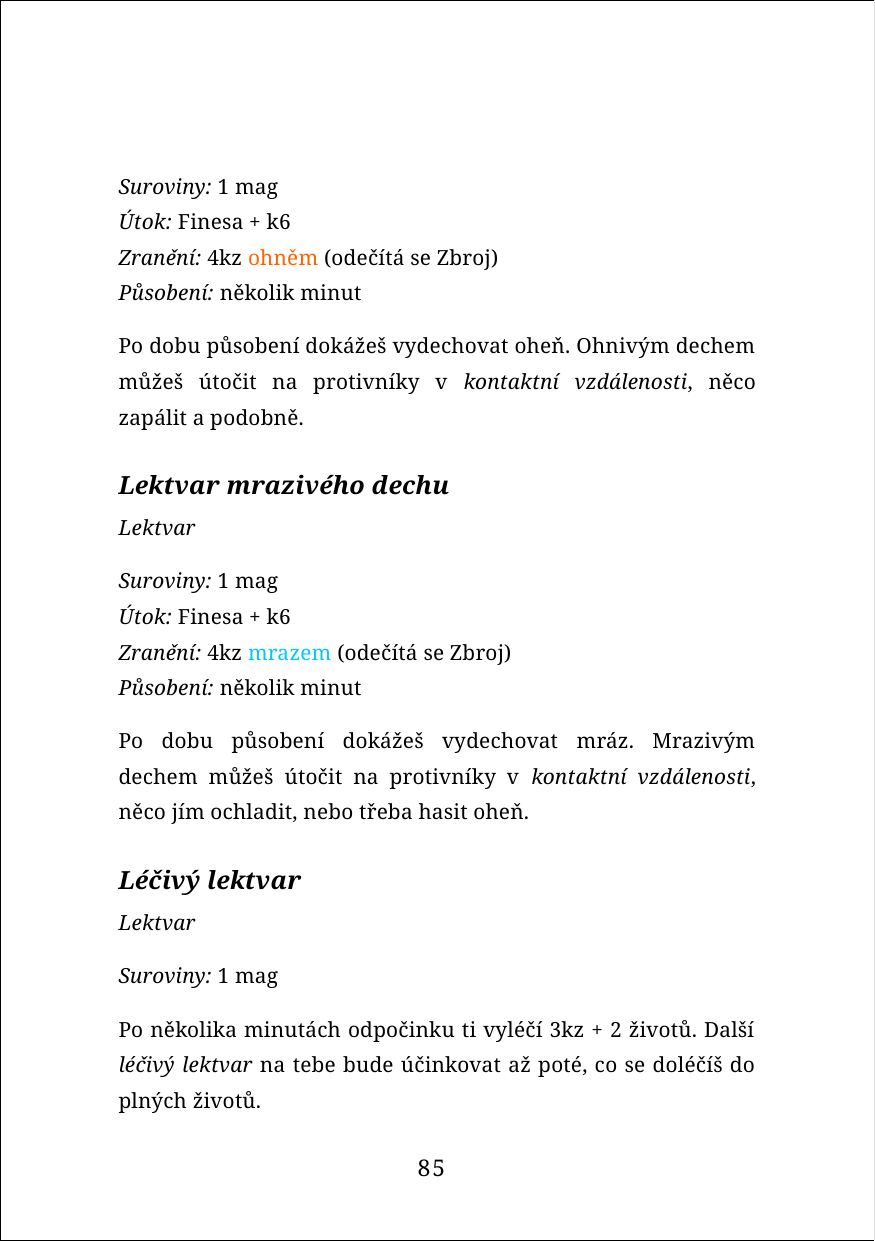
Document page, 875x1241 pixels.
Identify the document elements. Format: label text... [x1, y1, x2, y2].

text Po dobu působení dokážeš vydechovat mráz. Mrazivým dechem můžeš útočit na protivníky v kontaktní vzdálenosti, něco jím ochladit, nebo třeba hasit oheň. [118, 726, 756, 826]
text Lektvar [118, 513, 756, 542]
text Po několika minutách odpočinku ti vyléčí 3kz + 2 životů. Další léčivý lektvar na tebe bude účinkovat až poté, co se doléčíš do plných životů. [118, 1015, 756, 1114]
text Suroviny: 1 mag Útok: Finesa + k6 Zranění: 4kz ohněm (odečítá se Zbroj) Působení: několik minut [118, 172, 756, 307]
subtitle Lektvar mrazivého dechu [118, 468, 756, 502]
text Suroviny: 1 mag Útok: Finesa + k6 Zranění: 4kz mrazem (odečítá se Zbroj) Působení: několik minut [118, 567, 756, 702]
text Lektvar [118, 908, 756, 937]
subtitle Léčivý lektvar [118, 862, 756, 897]
text Po dobu působení dokážeš vydechovat oheň. Ohnivým dechem můžeš útočit na protivníky v kontaktní vzdálenosti, něco zapálit a podobně. [118, 332, 756, 431]
text Suroviny: 1 mag [118, 962, 756, 990]
